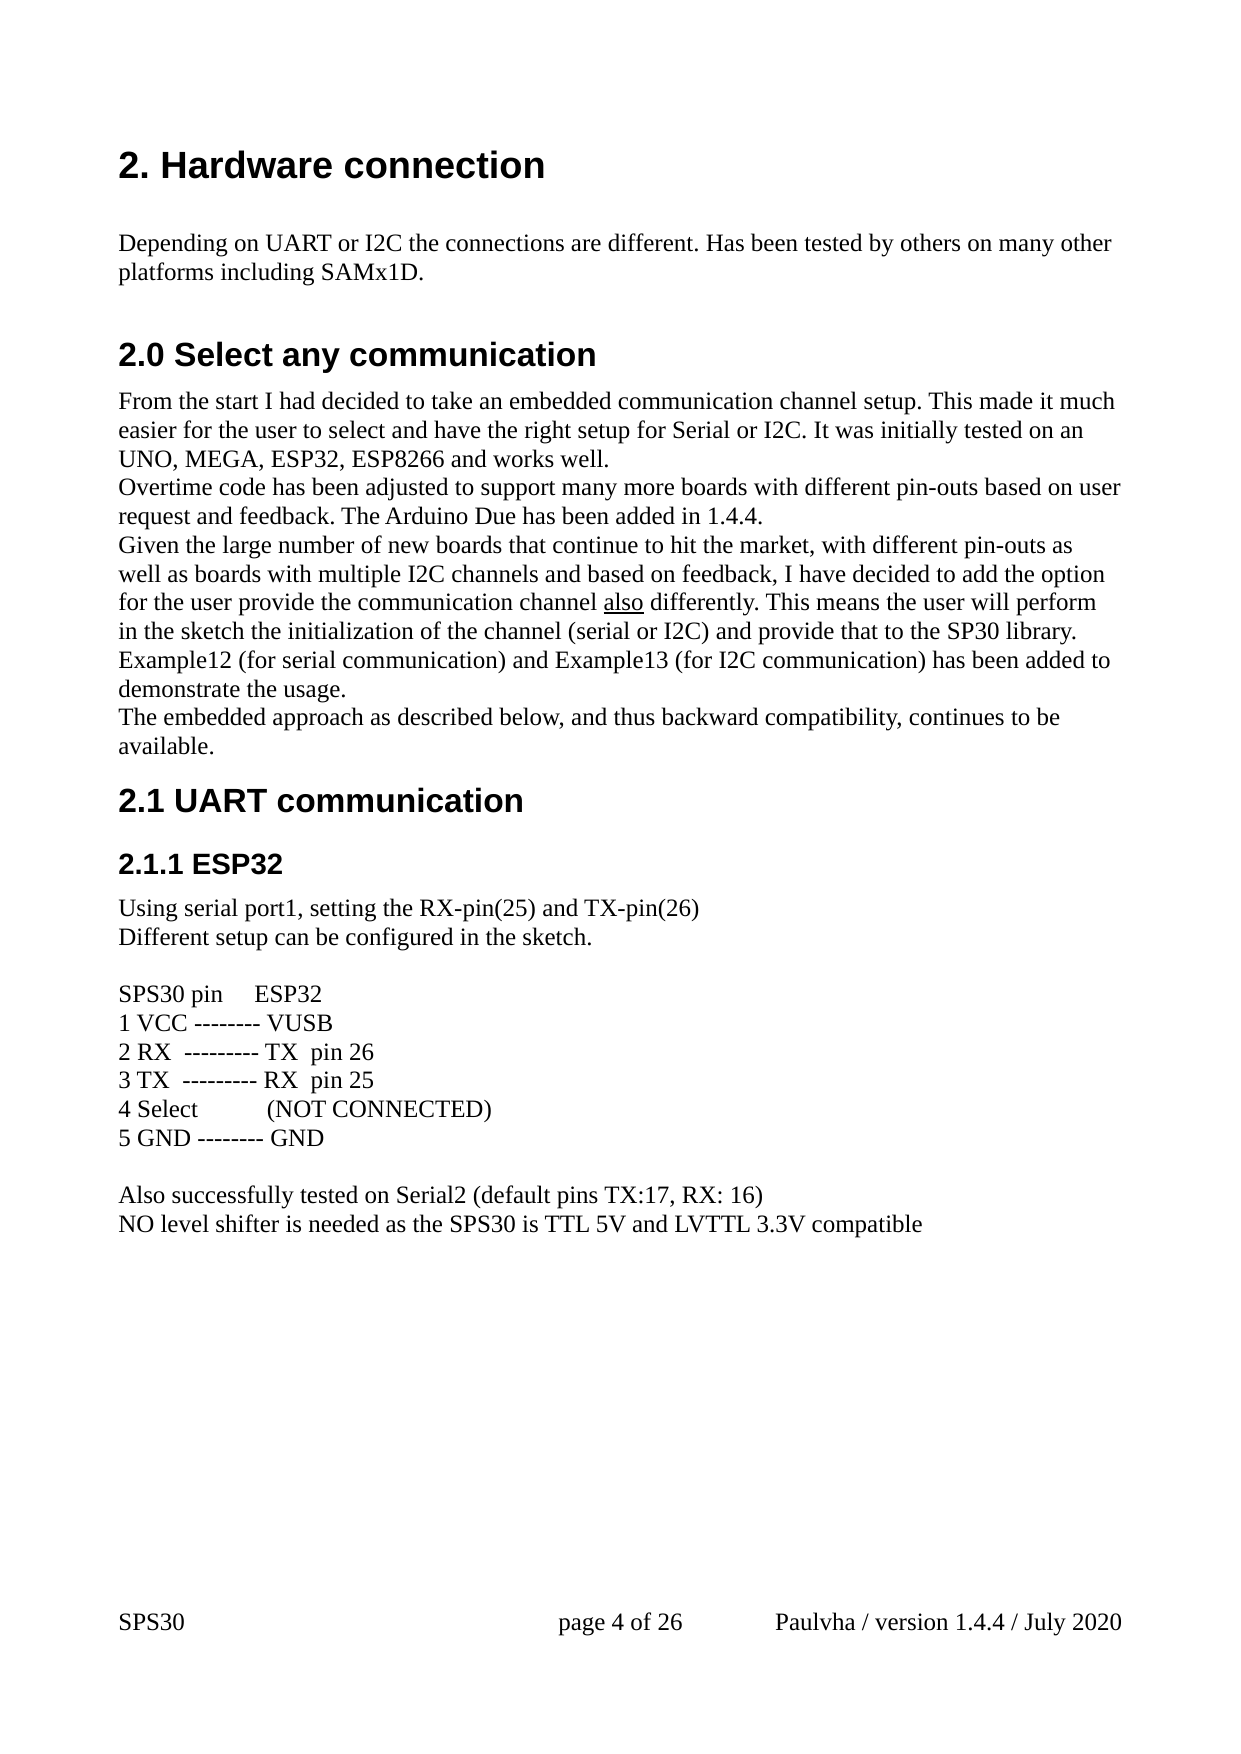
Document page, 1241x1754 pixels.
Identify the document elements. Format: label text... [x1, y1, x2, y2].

text Using serial port1, setting the RX-pin(25) and TX-pin(26) [118, 893, 1122, 922]
text From the start I had decided to take an embedded communication channel setup. This made it much easier for the user to select and have the right setup for Serial or I2C. It was initially tested on an UNO, MEGA, ESP32, ESP8266 and works well. [118, 386, 1122, 472]
text Given the large number of new boards that continue to hit the market, with different pin-outs as well as boards with multiple I2C channels and based on feedback, I have decided to add the option for the user provide the communication channel also differently. This means the user will perform in the sketch the initialization of the channel (serial or I2C) and provide that to the SP30 library. Example12 (for serial communication) and Example13 (for I2C communication) has been added to demonstrate the usage. [118, 530, 1122, 702]
text 3 TX --------- RX pin 25 [118, 1065, 1122, 1094]
text 2 RX --------- TX pin 26 [118, 1037, 1122, 1065]
text Different setup can be configured in the sketch. [118, 922, 1122, 950]
subtitle 2.1 UART communication [118, 781, 1122, 819]
subtitle 2.0 Select any communication [118, 335, 1122, 374]
text SPS30 pin ESP32 [118, 979, 1122, 1008]
text 4 Select (NOT CONNECTED) [118, 1094, 1122, 1123]
text Overtime code has been adjusted to support many more boards with different pin-outs based on user request and feedback. The Arduino Due has been added in 1.4.4. [118, 472, 1122, 530]
text Also successfully tested on Serial2 (default pins TX:17, RX: 16) [118, 1180, 1122, 1209]
text NO level shifter is needed as the SPS30 is TTL 5V and LVTTL 3.3V compatible [118, 1209, 1122, 1238]
text Depending on UART or I2C the connections are different. Has been tested by others on many other platforms including SAMx1D. [118, 228, 1122, 286]
subtitle 2.1.1 ESP32 [118, 847, 1122, 880]
text 5 GND -------- GND [118, 1123, 1122, 1152]
text 1 VCC -------- VUSB [118, 1008, 1122, 1037]
text The embedded approach as described below, and thus backward compatibility, continues to be available. [118, 702, 1122, 760]
subtitle 2. Hardware connection [118, 143, 1122, 187]
